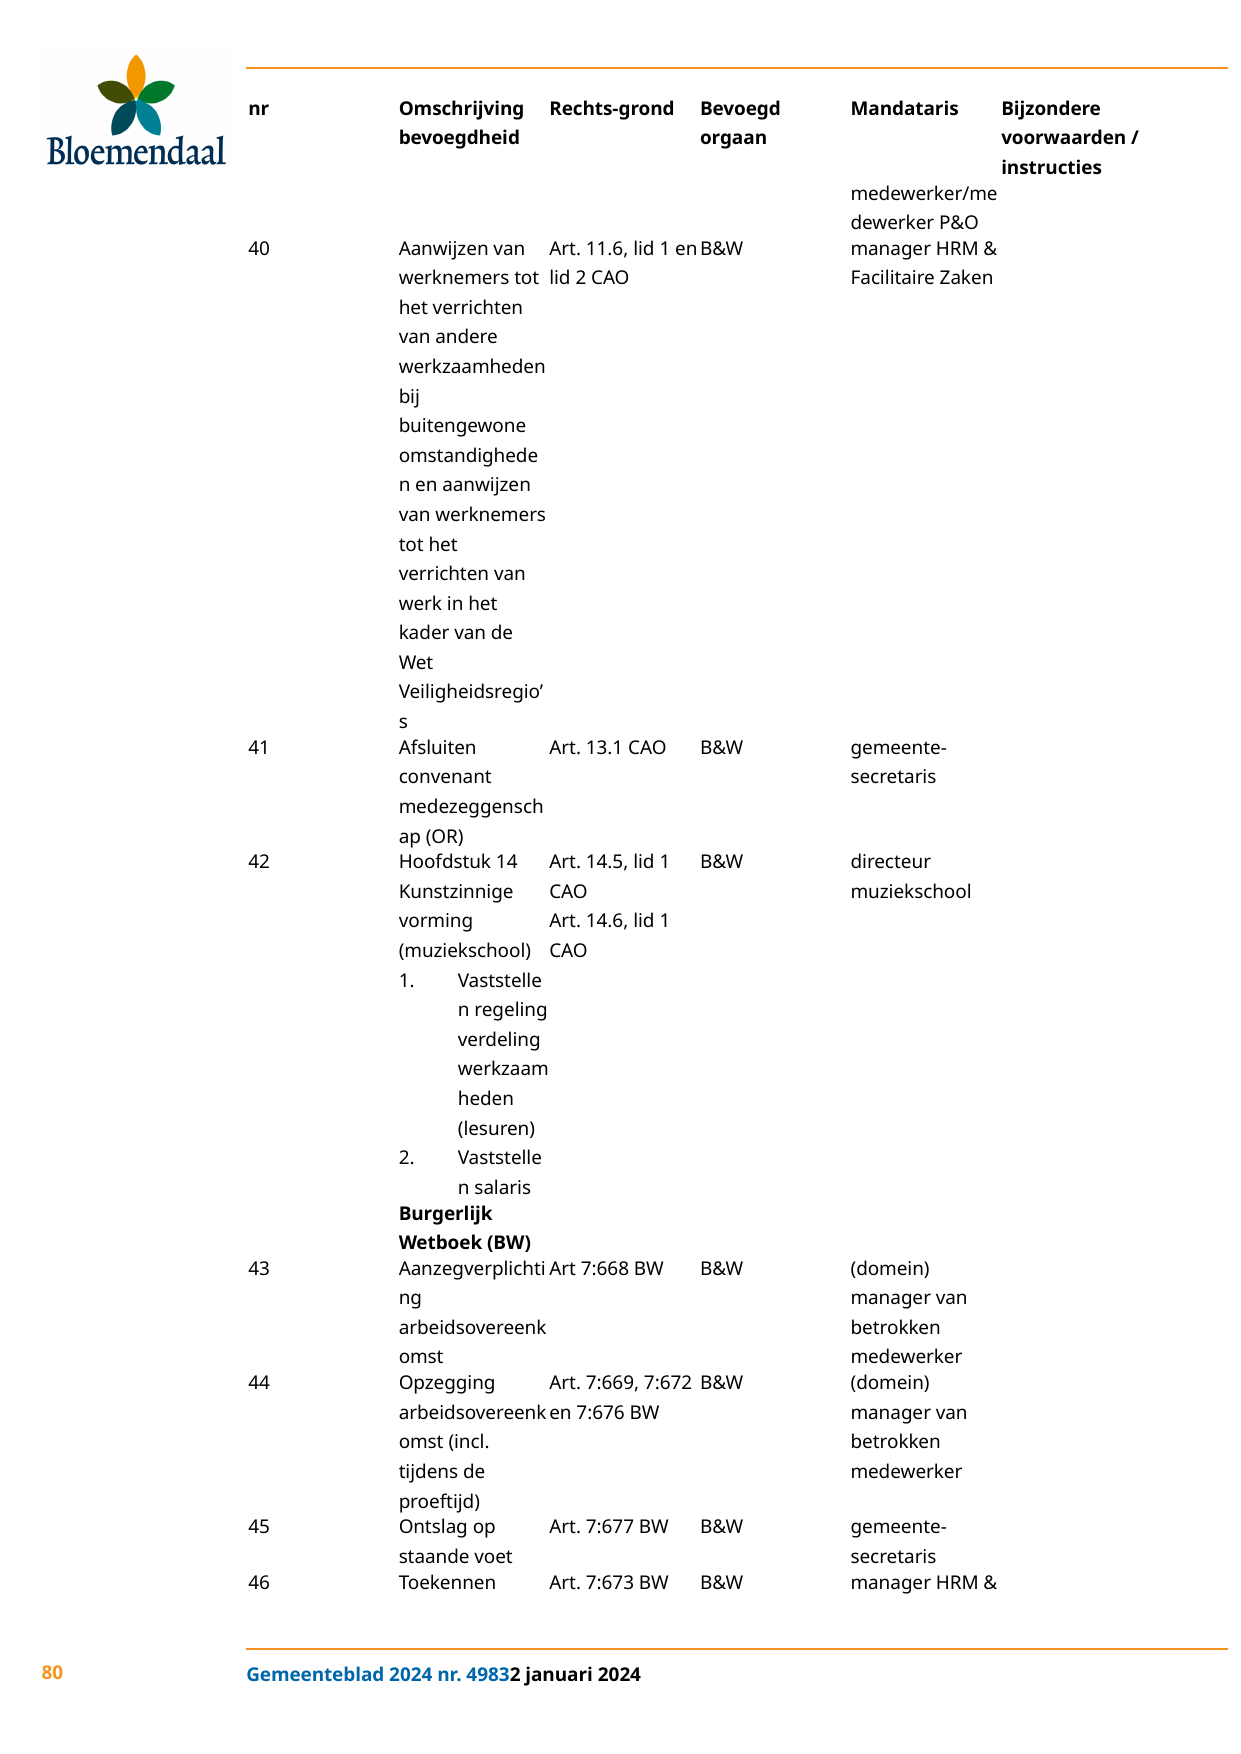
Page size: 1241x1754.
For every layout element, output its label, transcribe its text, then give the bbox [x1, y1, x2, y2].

table_cell [850, 1200, 1001, 1255]
table_header Bevoegd orgaan [700, 95, 850, 180]
table_cell [248, 1200, 398, 1255]
table_cell 42 [248, 849, 398, 1200]
table_cell manager HRM & Facilitaire Zaken [850, 235, 1001, 734]
picture [41, 47, 231, 172]
table_cell Aanwijzen van werknemers tot het verrichten van andere werkzaamheden bij buitengewone omstandigheden en aanwijzen van werknemers tot het verrichten van werk in het kader van de Wet Veiligheidsregio’s [399, 235, 549, 734]
table_cell Art. 7:669, 7:672 en 7:676 BW [549, 1370, 700, 1513]
table_cell (domein) manager van betrokken medewerker [850, 1255, 1001, 1369]
table_cell 46 [248, 1569, 398, 1594]
table_cell directeur muziekschool [850, 849, 1001, 1200]
table_cell Art. 7:677 BW [549, 1514, 700, 1569]
table_cell 41 [248, 734, 398, 848]
table_cell [1001, 1569, 1152, 1594]
table_cell Art. 11.6, lid 1 en lid 2 CAO [549, 235, 700, 734]
table_cell 43 [248, 1255, 398, 1369]
table_cell Afsluiten convenant medezeggenschap (OR) [399, 734, 549, 848]
table_cell 44 [248, 1370, 398, 1513]
table_cell gemeente-secretaris [850, 1514, 1001, 1569]
table_cell Opzegging arbeidsovereenkomst (incl. tijdens de proeftijd) [399, 1370, 549, 1513]
table_header Mandataris [850, 95, 1001, 180]
table_cell Burgerlijk Wetboek (BW) [399, 1200, 549, 1255]
table_cell [700, 180, 850, 235]
table_cell 40 [248, 235, 398, 734]
table_cell [549, 1200, 700, 1255]
table_cell [549, 180, 700, 235]
table_header Omschrijving bevoegdheid [399, 95, 549, 180]
table_cell 45 [248, 1514, 398, 1569]
table_cell Hoofdstuk 14 Kunstzinnige vorming (muziekschool) Vaststellen regeling verdeling werkzaamheden (lesuren) Vaststellen salaris [399, 849, 549, 1200]
table_cell [1001, 1255, 1152, 1369]
table_cell B&W [700, 1569, 850, 1594]
table_cell B&W [700, 235, 850, 734]
table_cell (domein) manager van betrokken medewerker [850, 1370, 1001, 1513]
table_cell Art. 14.5, lid 1 CAO Art. 14.6, lid 1 CAO [549, 849, 700, 1200]
table_cell [1001, 180, 1152, 235]
table_cell B&W [700, 1255, 850, 1369]
table_header Rechts-grond [549, 95, 700, 180]
table_cell B&W [700, 849, 850, 1200]
table_cell [1001, 1514, 1152, 1569]
table_cell gemeente-secretaris [850, 734, 1001, 848]
table_cell Art. 7:673 BW [549, 1569, 700, 1594]
table_cell [1001, 849, 1152, 1200]
table_cell B&W [700, 1514, 850, 1569]
table_header nr [248, 95, 398, 180]
table_cell [248, 180, 398, 235]
table_cell Toekennen [399, 1569, 549, 1594]
table_cell Ontslag op staande voet [399, 1514, 549, 1569]
table_cell [1001, 1200, 1152, 1255]
table_cell Aanzegverplichting arbeidsovereenkomst [399, 1255, 549, 1369]
table_cell [399, 180, 549, 235]
table_header Bijzondere voorwaarden / instructies [1001, 95, 1152, 180]
table_cell Art. 13.1 CAO [549, 734, 700, 848]
table_cell [1001, 1370, 1152, 1513]
table_cell manager HRM & [850, 1569, 1001, 1594]
table_cell Art 7:668 BW [549, 1255, 700, 1369]
table_cell medewerker/medewerker P&O [850, 180, 1001, 235]
table_cell B&W [700, 1370, 850, 1513]
table_cell [1001, 734, 1152, 848]
table_cell [1001, 235, 1152, 734]
table_cell [700, 1200, 850, 1255]
table_cell B&W [700, 734, 850, 848]
